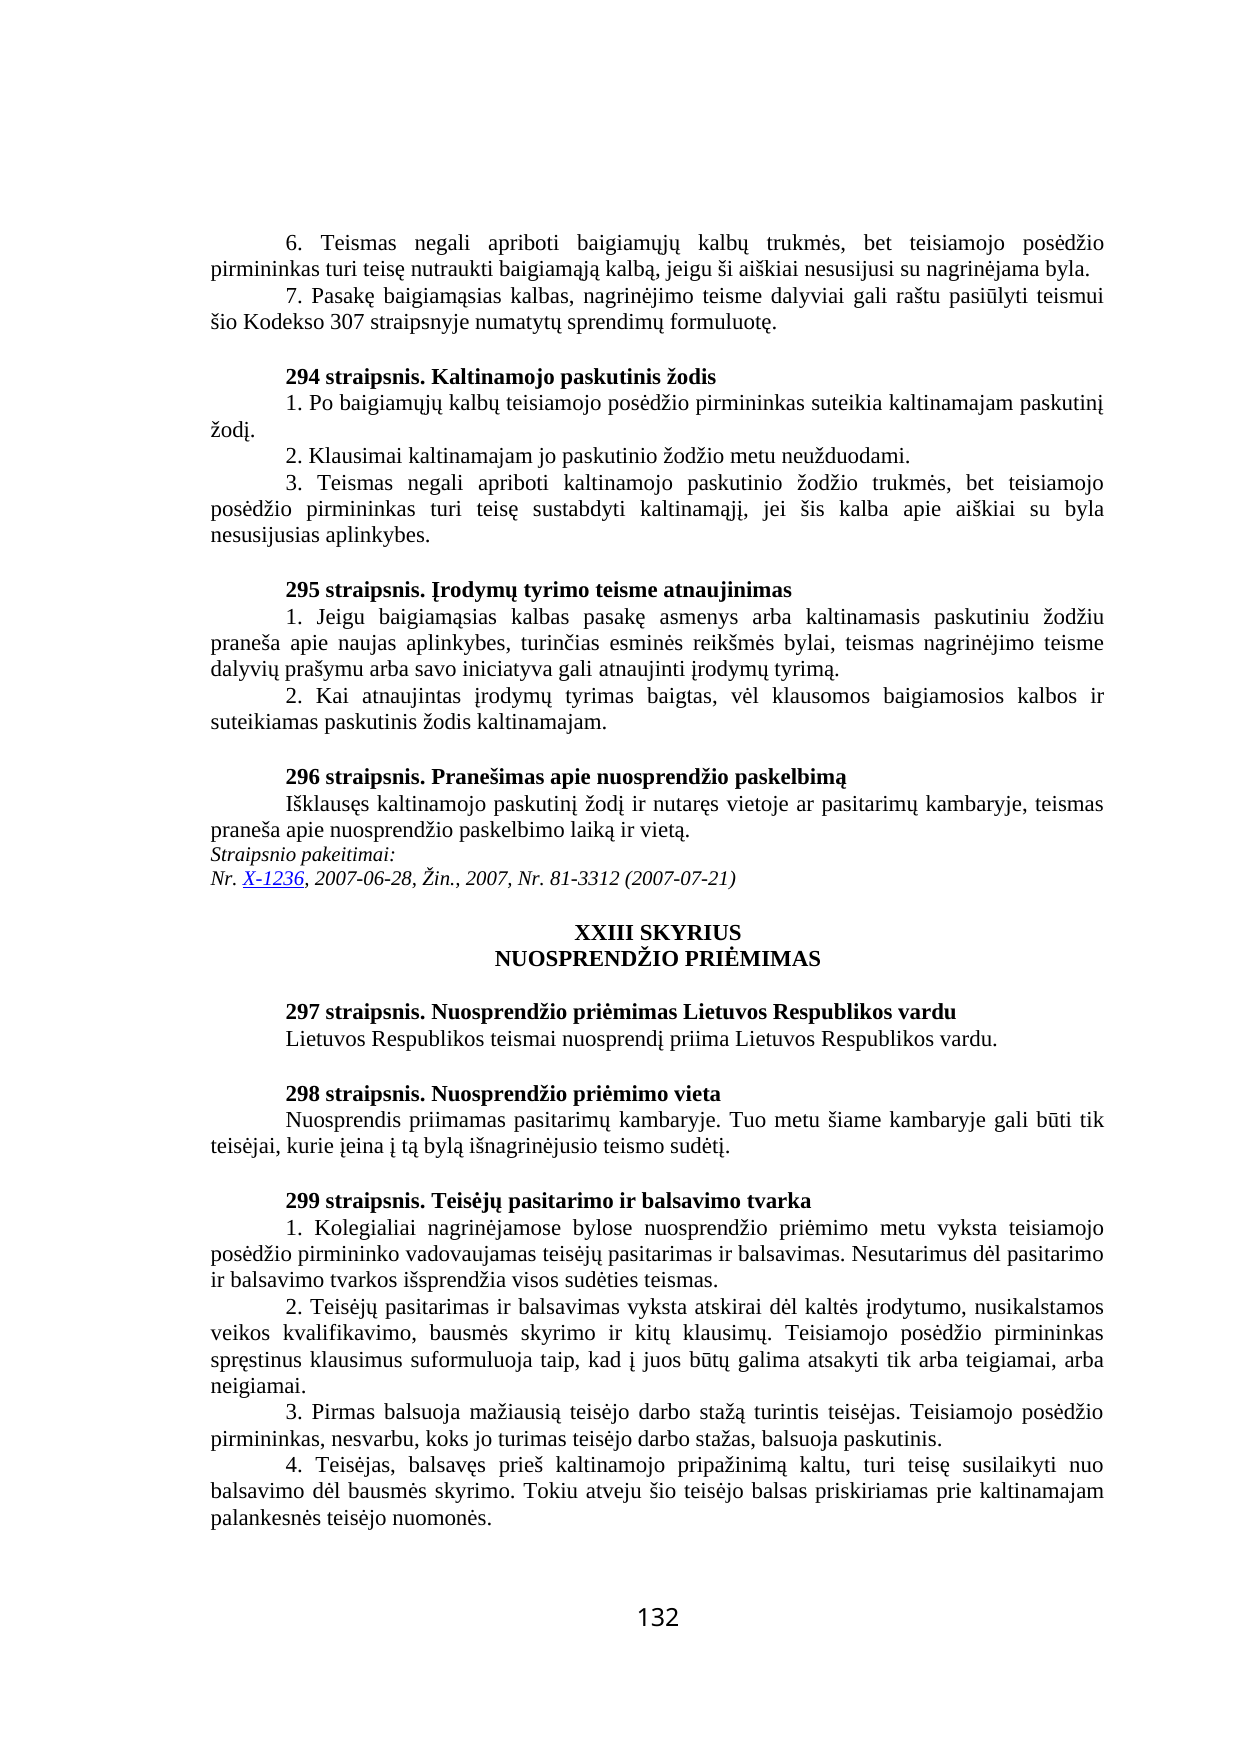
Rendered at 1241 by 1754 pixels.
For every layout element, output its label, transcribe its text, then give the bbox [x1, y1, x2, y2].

text 2. Klausimai kaltinamajam jo paskutinio žodžio metu neužduodami. [210, 442, 1105, 468]
text 4. Teisėjas, balsavęs prieš kaltinamojo pripažinimą kaltu, turi teisę susilaikyti nuo balsavimo dėl bausmės skyrimo. Tokiu atveju šio teisėjo balsas priskiriamas prie kaltinamajam palankesnės teisėjo nuomonės. [210, 1451, 1105, 1530]
text 3. Pirmas balsuoja mažiausią teisėjo darbo stažą turintis teisėjas. Teisiamojo posėdžio pirmininkas, nesvarbu, koks jo turimas teisėjo darbo stažas, balsuoja paskutinis. [210, 1398, 1105, 1451]
text 2. Kai atnaujintas įrodymų tyrimas baigtas, vėl klausomos baigiamosios kalbos ir suteikiamas paskutinis žodis kaltinamajam. [210, 682, 1105, 734]
text 297 straipsnis. Nuosprendžio priėmimas Lietuvos Respublikos vardu [210, 998, 1105, 1024]
text Išklausęs kaltinamojo paskutinį žodį ir nutaręs vietoje ar pasitarimų kambaryje, teismas praneša apie nuosprendžio paskelbimo laiką ir vietą. [210, 789, 1105, 842]
text 1. Po baigiamųjų kalbų teisiamojo posėdžio pirmininkas suteikia kaltinamajam paskutinį žodį. [210, 389, 1105, 442]
text Nuosprendis priimamas pasitarimų kambaryje. Tuo metu šiame kambaryje gali būti tik teisėjai, kurie įeina į tą bylą išnagrinėjusio teismo sudėtį. [210, 1106, 1105, 1159]
text 7. Pasakę baigiamąsias kalbas, nagrinėjimo teisme dalyviai gali raštu pasiūlyti teismui šio Kodekso 307 straipsnyje numatytų sprendimų formuluotę. [210, 282, 1105, 334]
text 6. Teismas negali apriboti baigiamųjų kalbų trukmės, bet teisiamojo posėdžio pirmininkas turi teisę nutraukti baigiamąją kalbą, jeigu ši aiškiai nesusijusi su nagrinėjama byla. [210, 229, 1105, 282]
text Lietuvos Respublikos teismai nuosprendį priima Lietuvos Respublikos vardu. [210, 1024, 1105, 1051]
text 1. Kolegialiai nagrinėjamose bylose nuosprendžio priėmimo metu vyksta teisiamojo posėdžio pirmininko vadovaujamas teisėjų pasitarimas ir balsavimas. Nesutarimus dėl pasitarimo ir balsavimo tvarkos išsprendžia visos sudėties teismas. [210, 1214, 1105, 1293]
text Straipsnio pakeitimai: [210, 842, 1105, 866]
text 3. Teismas negali apriboti kaltinamojo paskutinio žodžio trukmės, bet teisiamojo posėdžio pirmininkas turi teisę sustabdyti kaltinamąjį, jei šis kalba apie aiškiai su byla nesusijusias aplinkybes. [210, 468, 1105, 548]
text Nuosprendžio priėmimas [210, 946, 1105, 972]
text 1. Jeigu baigiamąsias kalbas pasakę asmenys arba kaltinamasis paskutiniu žodžiu praneša apie naujas aplinkybes, turinčias esminės reikšmės bylai, teismas nagrinėjimo teisme dalyvių prašymu arba savo iniciatyva gali atnaujinti įrodymų tyrimą. [210, 603, 1105, 682]
text Nr. X-1236, 2007-06-28, Žin., 2007, Nr. 81-3312 (2007-07-21) [210, 866, 1105, 890]
text 2. Teisėjų pasitarimas ir balsavimas vyksta atskirai dėl kaltės įrodytumo, nusikalstamos veikos kvalifikavimo, bausmės skyrimo ir kitų klausimų. Teisiamojo posėdžio pirmininkas spręstinus klausimus suformuluoja taip, kad į juos būtų galima atsakyti tik arba teigiamai, arba neigiamai. [210, 1293, 1105, 1398]
text 294 straipsnis. Kaltinamojo paskutinis žodis [210, 363, 1105, 389]
text 299 straipsnis. Teisėjų pasitarimo ir balsavimo tvarka [210, 1187, 1105, 1214]
text 296 straipsnis. Pranešimas apie nuosprendžio paskelbimą [210, 763, 1105, 789]
text 298 straipsnis. Nuosprendžio priėmimo vieta [210, 1080, 1105, 1106]
text 295 straipsnis. Įrodymų tyrimo teisme atnaujinimas [210, 576, 1105, 603]
subtitle XXIII skyrius [210, 919, 1105, 946]
